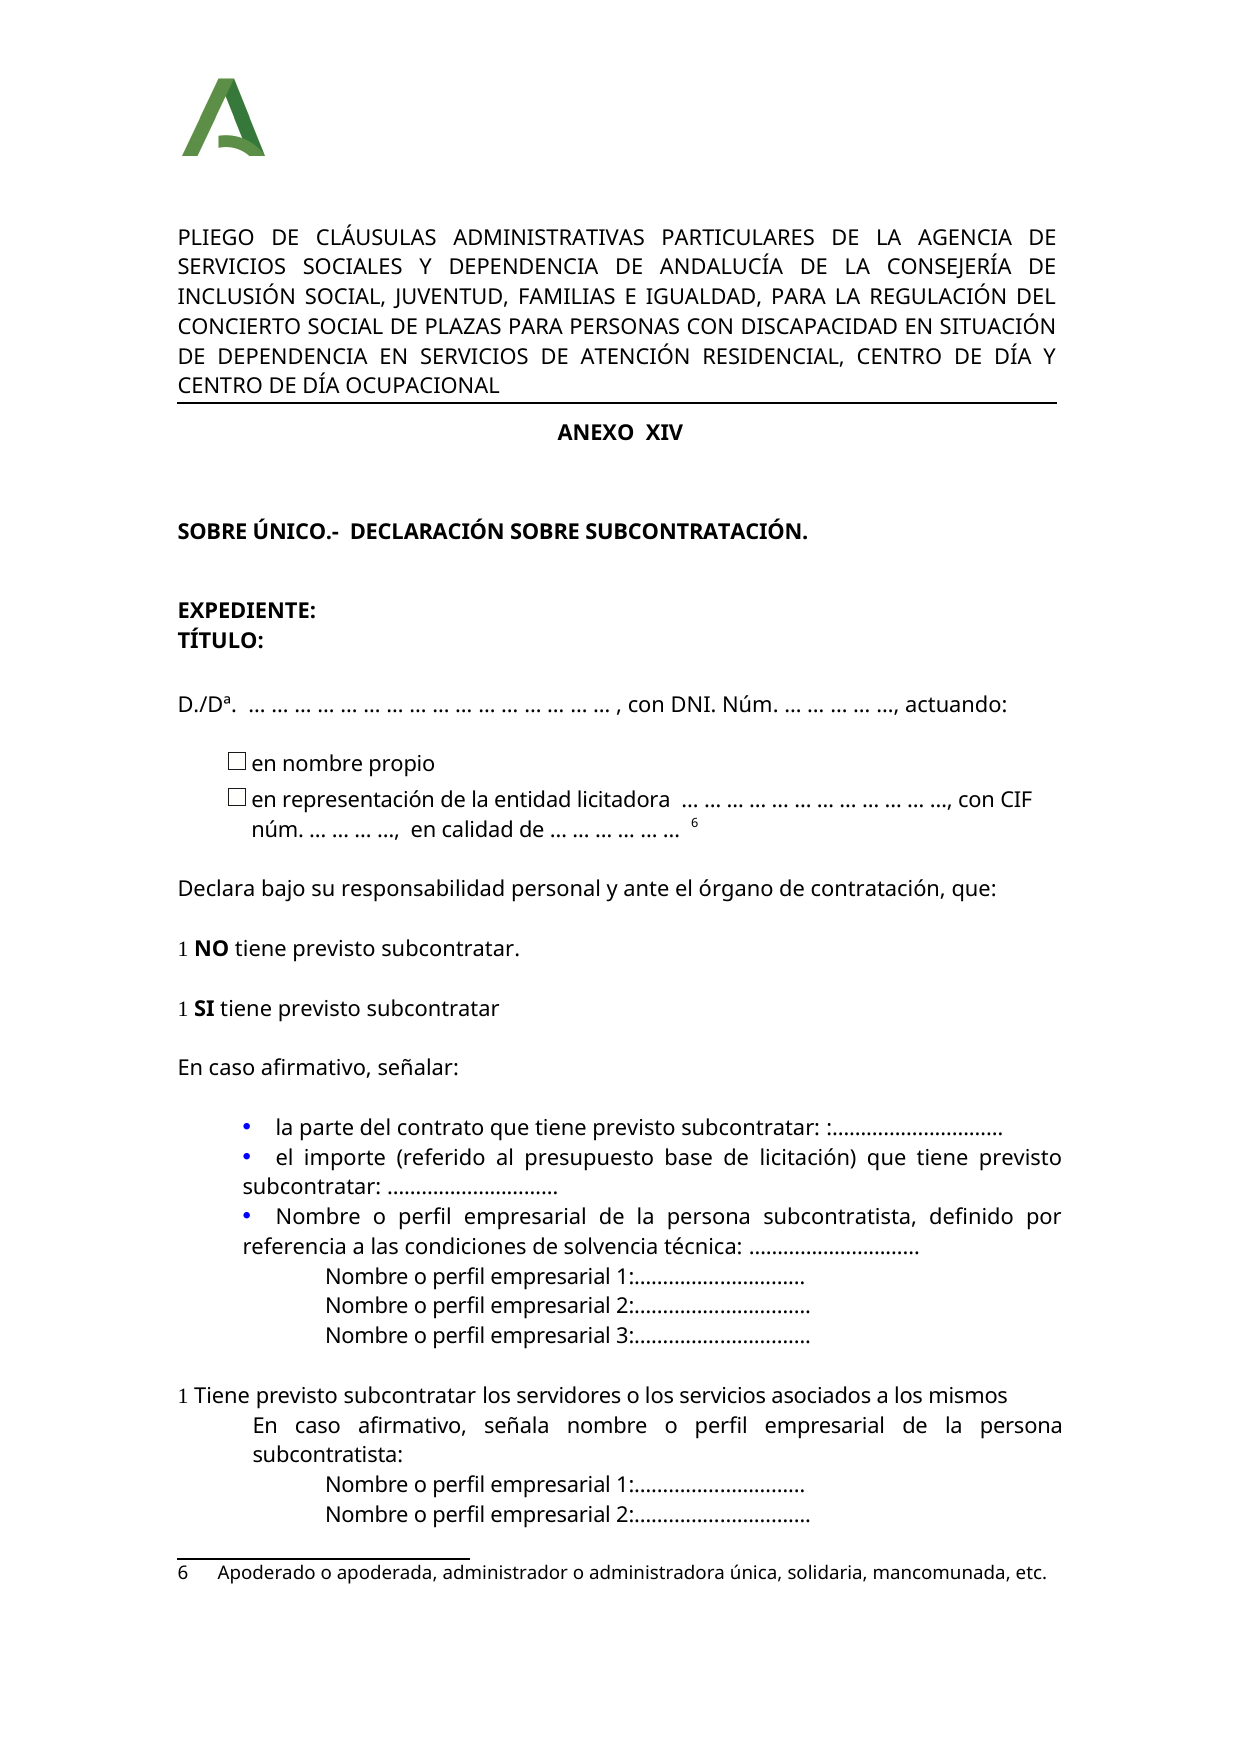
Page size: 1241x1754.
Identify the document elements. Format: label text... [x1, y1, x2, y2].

text EXPEDIENTE: [177, 595, 1063, 625]
text TÍTULO: [177, 625, 1063, 654]
picture [177, 73, 270, 161]
text Apoderado o apoderada, administrador o administradora única, solidaria, mancomunada, etc. [177, 1559, 1063, 1585]
text  SI tiene previsto subcontratar [177, 992, 1063, 1022]
list En caso afirmativo, señala nombre o perfil empresarial de la persona subcontratista: [215, 1409, 1063, 1469]
list la parte del contrato que tiene previsto subcontratar: :………………………… [242, 1112, 1063, 1141]
text en nombre propio [251, 748, 1063, 778]
list Nombre o perfil empresarial 3:…………………………. [325, 1320, 1063, 1350]
text PLIEGO DE CLÁUSULAS ADMINISTRATIVAS PARTICULARES DE LA AGENCIA DE SERVICIOS SOCIALES Y DEPENDENCIA DE ANDALUCÍA DE LA CONSEJERÍA DE INCLUSIÓN SOCIAL, JUVENTUD, FAMILIAS E IGUALDAD, PARA LA REGULACIÓN DEL CONCIERTO SOCIAL DE PLAZAS PARA PERSONAS CON DISCAPACIDAD EN SITUACIÓN DE DEPENDENCIA EN SERVICIOS DE ATENCIÓN RESIDENCIAL, CENTRO DE DÍA Y CENTRO DE DÍA OCUPACIONAL [177, 222, 1057, 402]
text En caso afirmativo, señalar: [177, 1052, 1063, 1082]
subtitle ANEXO XIV [177, 417, 1063, 447]
text  NO tiene previsto subcontratar. [177, 933, 1063, 963]
list Nombre o perfil empresarial de la persona subcontratista, definido por referencia a las condiciones de solvencia técnica: ………………………… [242, 1201, 1063, 1261]
text Declara bajo su responsabilidad personal y ante el órgano de contratación, que: [177, 873, 1063, 903]
text en representación de la entidad licitadora … … … … … … … … … … … …, con CIF núm. … … … …, en calidad de … … … … … … [251, 784, 1063, 843]
list el importe (referido al presupuesto base de licitación) que tiene previsto subcontratar: ………………………… [242, 1141, 1063, 1201]
text SOBRE ÚNICO.- DECLARACIÓN SOBRE SUBCONTRATACIÓN. [177, 516, 1063, 546]
list Nombre o perfil empresarial 1:………………………… [325, 1261, 1063, 1290]
list Nombre o perfil empresarial 2:…………………………. [325, 1290, 1063, 1320]
text D./Dª. … … … … … … … … … … … … … … … … , con DNI. Núm. … … … … …, actuando: [177, 688, 1063, 718]
text Nombre o perfil empresarial 1:………………………… [325, 1469, 1063, 1499]
text  Tiene previsto subcontratar los servidores o los servicios asociados a los mismos [177, 1380, 1063, 1409]
text Nombre o perfil empresarial 2:…………………………. [325, 1499, 1063, 1529]
